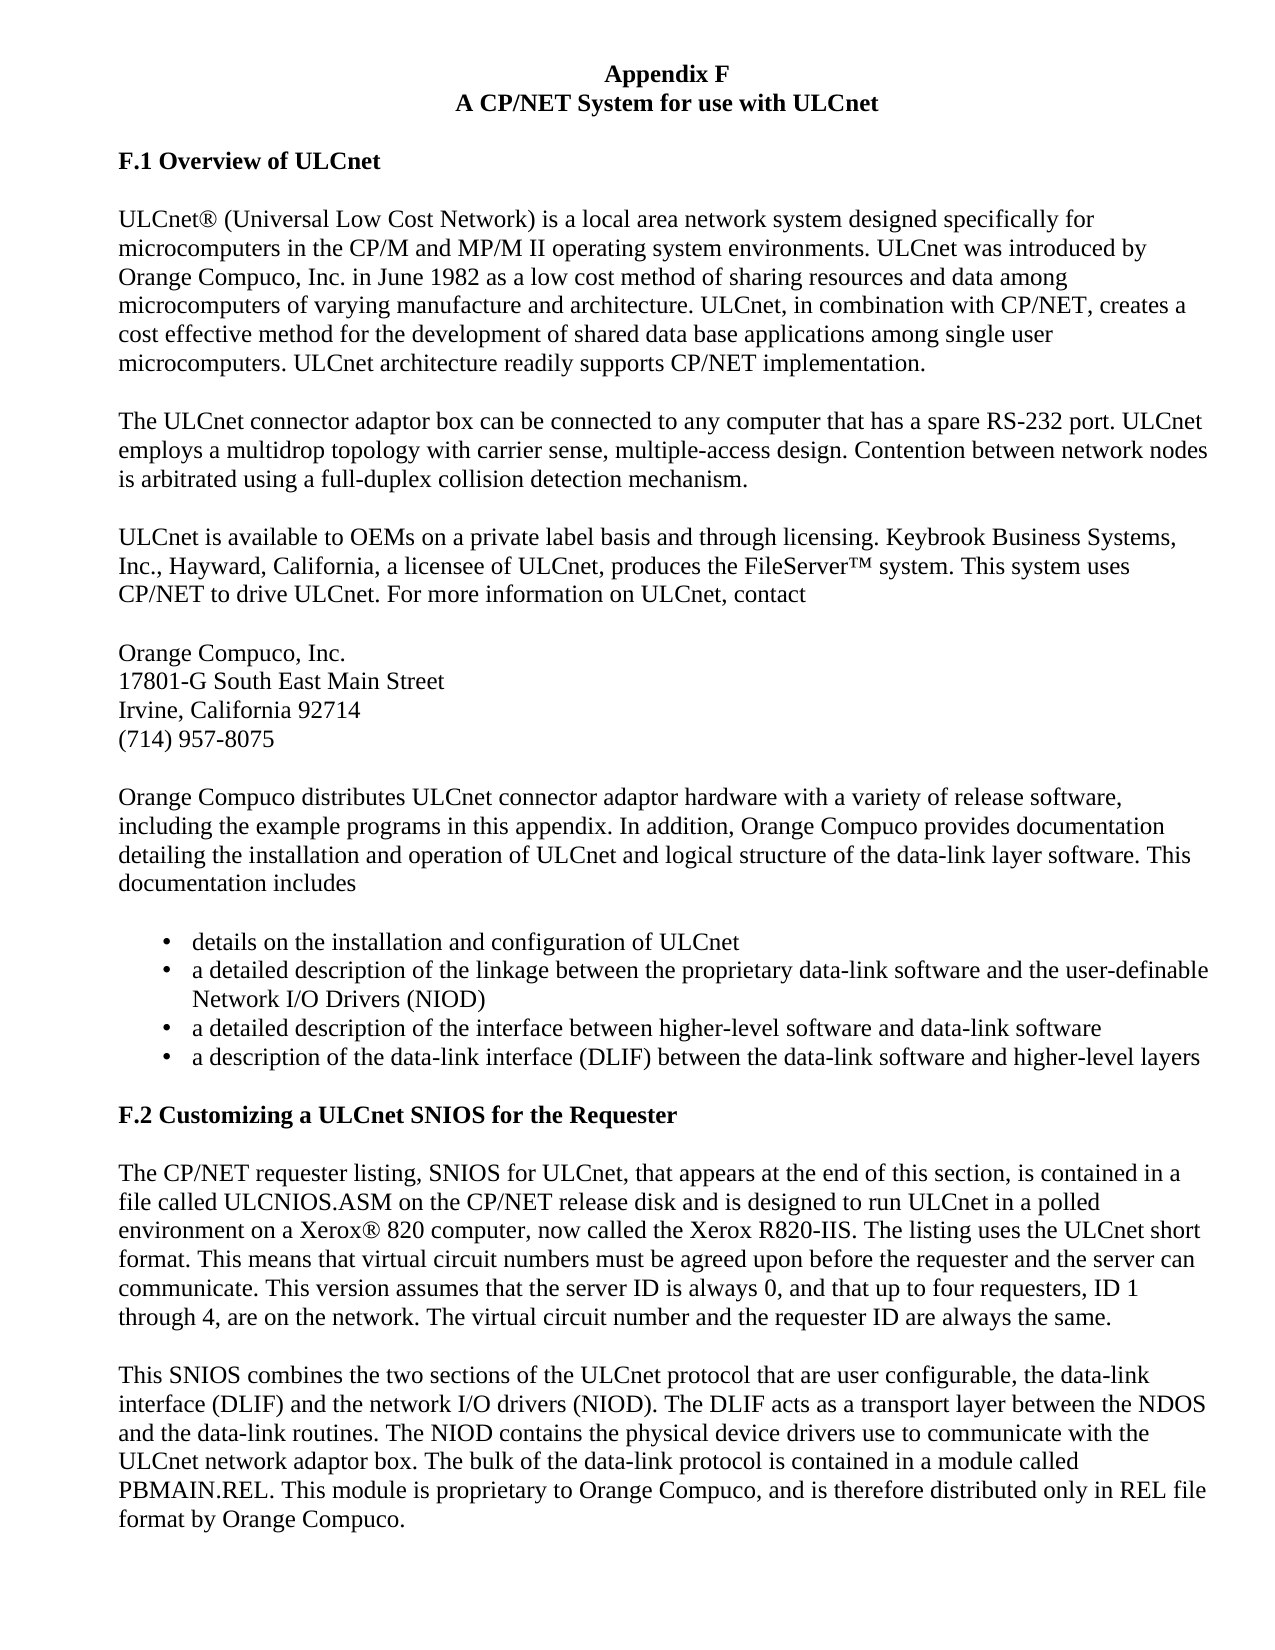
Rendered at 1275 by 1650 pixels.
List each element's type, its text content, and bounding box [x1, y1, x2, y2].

text Orange Compuco, Inc. 17801-G South East Main Street Irvine, California 92714 (714) 957-8075 [118, 638, 1216, 753]
text Appendix F A CP/NET System for use with ULCnet [118, 59, 1216, 117]
list a detailed description of the linkage between the proprietary data-link software and the user-definable Network I/O Drivers (NIOD) [162, 955, 1216, 1013]
text ULCnet is available to OEMs on a private label basis and through licensing. Keybrook Business Systems, Inc., Hayward, California, a licensee of ULCnet, produces the FileServer™ system. This system uses CP/NET to drive ULCnet. For more information on ULCnet, contact [118, 522, 1216, 608]
text F.2 Customizing a ULCnet SNIOS for the Requester [118, 1100, 1216, 1129]
text The ULCnet connector adaptor box can be connected to any computer that has a spare RS-232 port. ULCnet employs a multidrop topology with carrier sense, multiple-access design. Contention between network nodes is arbitrated using a full-duplex collision detection mechanism. [118, 406, 1216, 492]
text F.1 Overview of ULCnet [118, 146, 1216, 175]
text This SNIOS combines the two sections of the ULCnet protocol that are user configurable, the data-link interface (DLIF) and the network I/O drivers (NIOD). The DLIF acts as a transport layer between the NDOS and the data-link routines. The NIOD contains the physical device drivers use to communicate with the ULCnet network adaptor box. The bulk of the data-link protocol is contained in a module called PBMAIN.REL. This module is proprietary to Orange Compuco, and is therefore distributed only in REL file format by Orange Compuco. [118, 1360, 1216, 1533]
list a detailed description of the interface between higher-level software and data-link software [162, 1013, 1216, 1042]
text Orange Compuco distributes ULCnet connector adaptor hardware with a variety of release software, including the example programs in this appendix. In addition, Orange Compuco provides documentation detailing the installation and operation of ULCnet and logical structure of the data-link layer software. This documentation includes [118, 782, 1216, 897]
text The CP/NET requester listing, SNIOS for ULCnet, that appears at the end of this section, is contained in a file called ULCNIOS.ASM on the CP/NET release disk and is designed to run ULCnet in a polled environment on a Xerox® 820 computer, now called the Xerox R820-IIS. The listing uses the ULCnet short format. This means that virtual circuit numbers must be agreed upon before the requester and the server can communicate. This version assumes that the server ID is always 0, and that up to four requesters, ID 1 through 4, are on the network. The virtual circuit number and the requester ID are always the same. [118, 1158, 1216, 1331]
list a description of the data-link interface (DLIF) between the data-link software and higher-level layers [162, 1042, 1216, 1070]
list details on the installation and configuration of ULCnet [162, 927, 1216, 955]
text ULCnet® (Universal Low Cost Network) is a local area network system designed specifically for microcomputers in the CP/M and MP/M II operating system environments. ULCnet was introduced by Orange Compuco, Inc. in June 1982 as a low cost method of sharing resources and data among microcomputers of varying manufacture and architecture. ULCnet, in combination with CP/NET, creates a cost effective method for the development of shared data base applications among single user microcomputers. ULCnet architecture readily supports CP/NET implementation. [118, 204, 1216, 377]
